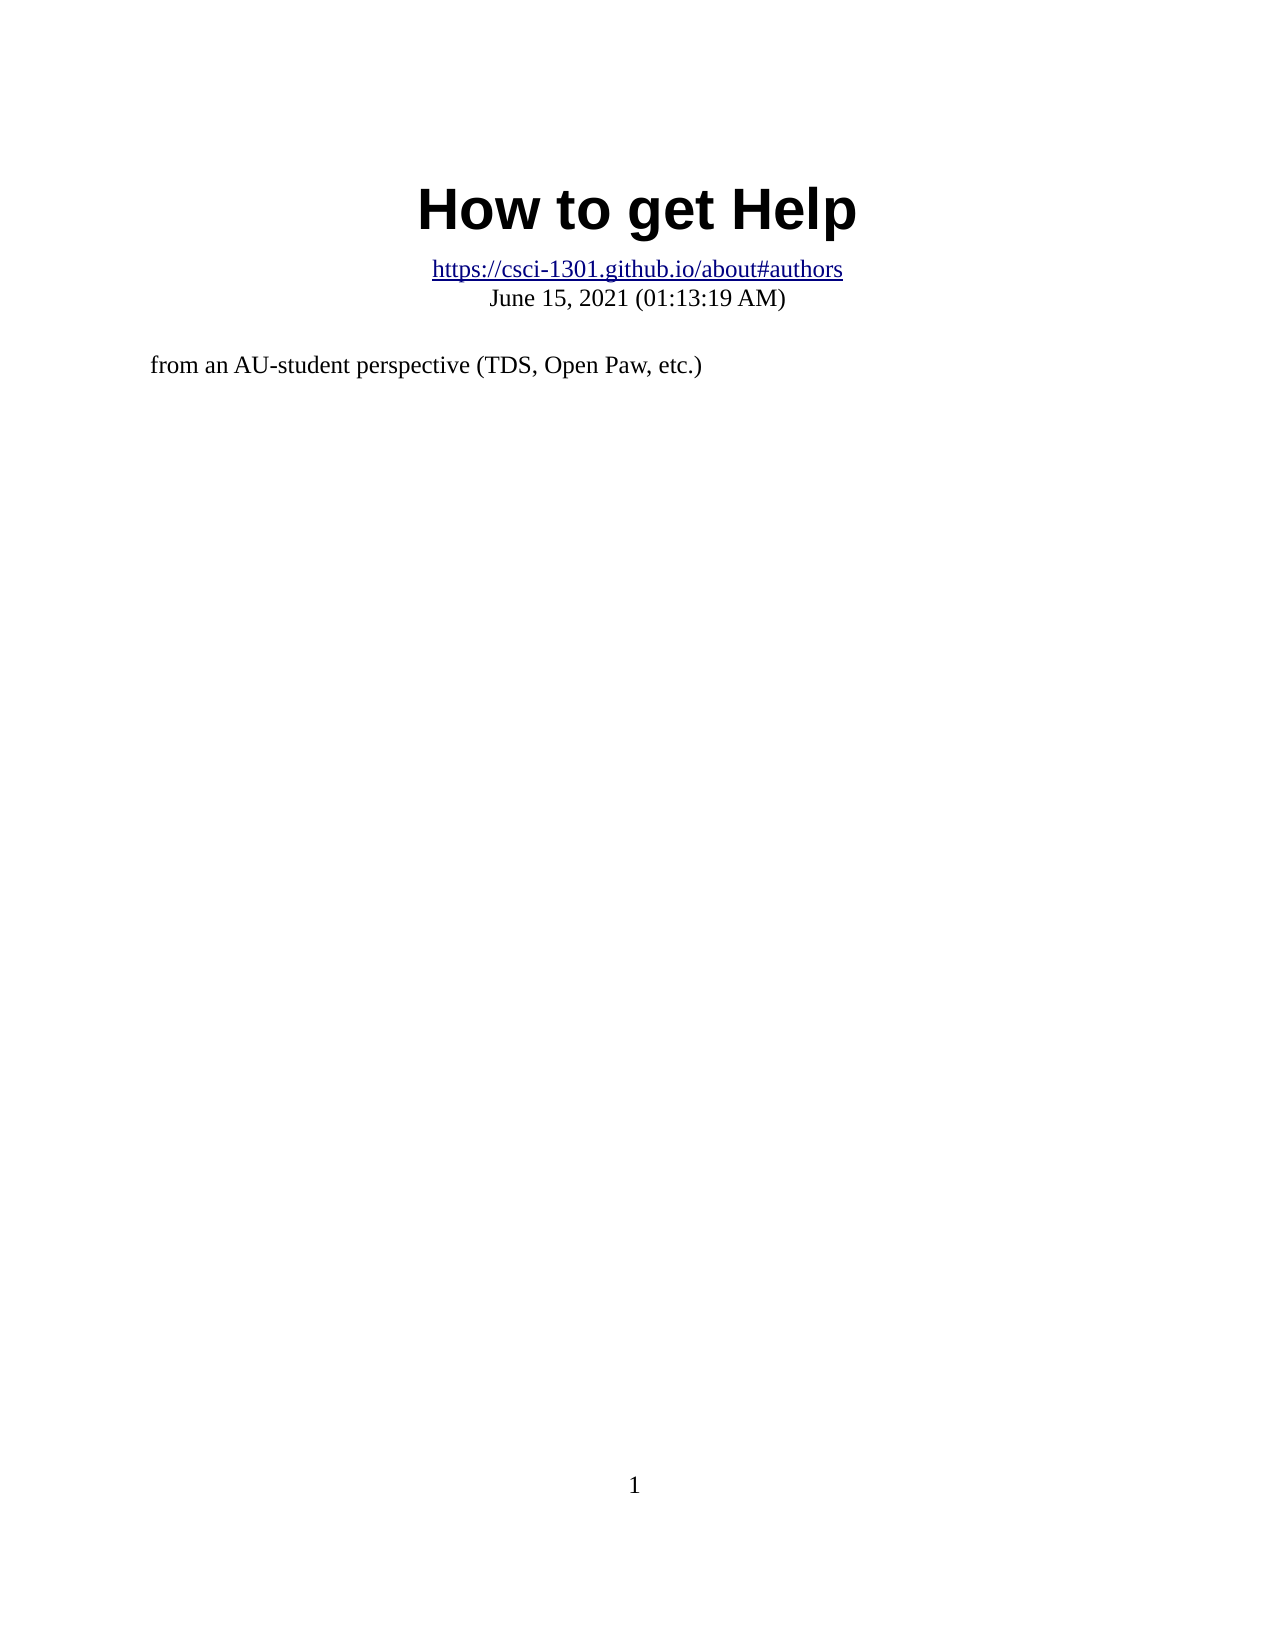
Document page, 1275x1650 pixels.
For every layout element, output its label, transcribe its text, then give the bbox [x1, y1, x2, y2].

text June 15, 2021 (01:13:19 AM) [150, 283, 1125, 312]
text https://csci-1301.github.io/about#authors [150, 254, 1125, 283]
title How to get Help [150, 175, 1125, 242]
text from an AU-student perspective (TDS, Open Paw, etc.) [150, 350, 1125, 378]
